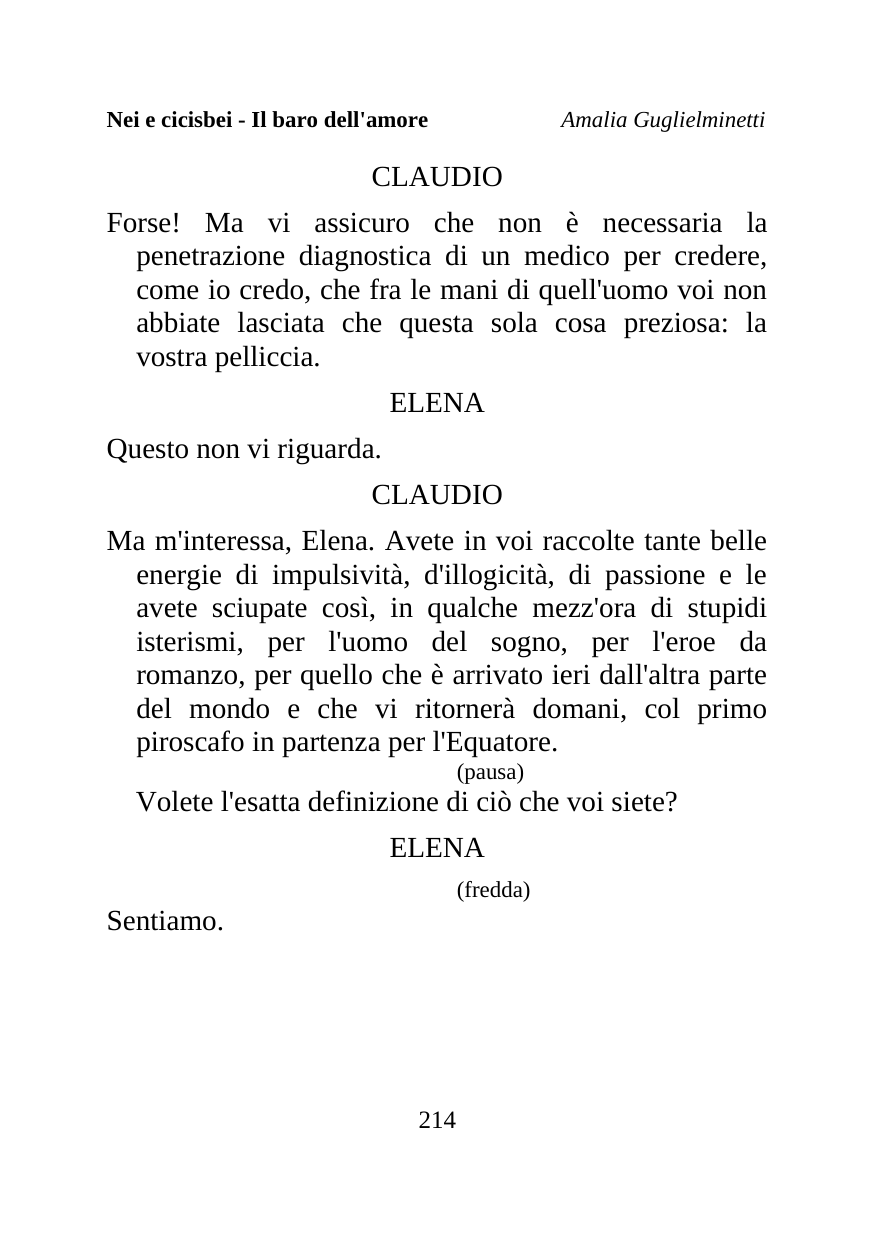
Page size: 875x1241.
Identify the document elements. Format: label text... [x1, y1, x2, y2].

text Ma m'interessa, Elena. Avete in voi raccolte tante belle energie di impulsività, d'illogicità, di passione e le avete sciupate così, in qualche mezz'ora di stupidi isterismi, per l'uomo del sogno, per l'eroe da romanzo, per quello che è arrivato ieri dall'altra parte del mondo e che vi ritornerà domani, col primo piroscafo in partenza per l'Equatore. [106, 523, 768, 758]
text Forse! Ma vi assicuro che non è necessaria la penetrazione diagnostica di un medico per credere, come io credo, che fra le mani di quell'uomo voi non abbiate lasciata che questa sola cosa preziosa: la vostra pelliccia. [106, 205, 768, 373]
text ELENA [106, 385, 768, 419]
text Questo non vi riguarda. [106, 431, 768, 465]
text ELENA [106, 831, 768, 864]
text Volete l'esatta definizione di ciò che voi siete? [136, 784, 768, 818]
text CLAUDIO [106, 477, 768, 511]
text CLAUDIO [106, 159, 768, 192]
text (fredda) [457, 877, 768, 903]
text Sentiamo. [106, 903, 768, 936]
text (pausa) [457, 758, 768, 784]
